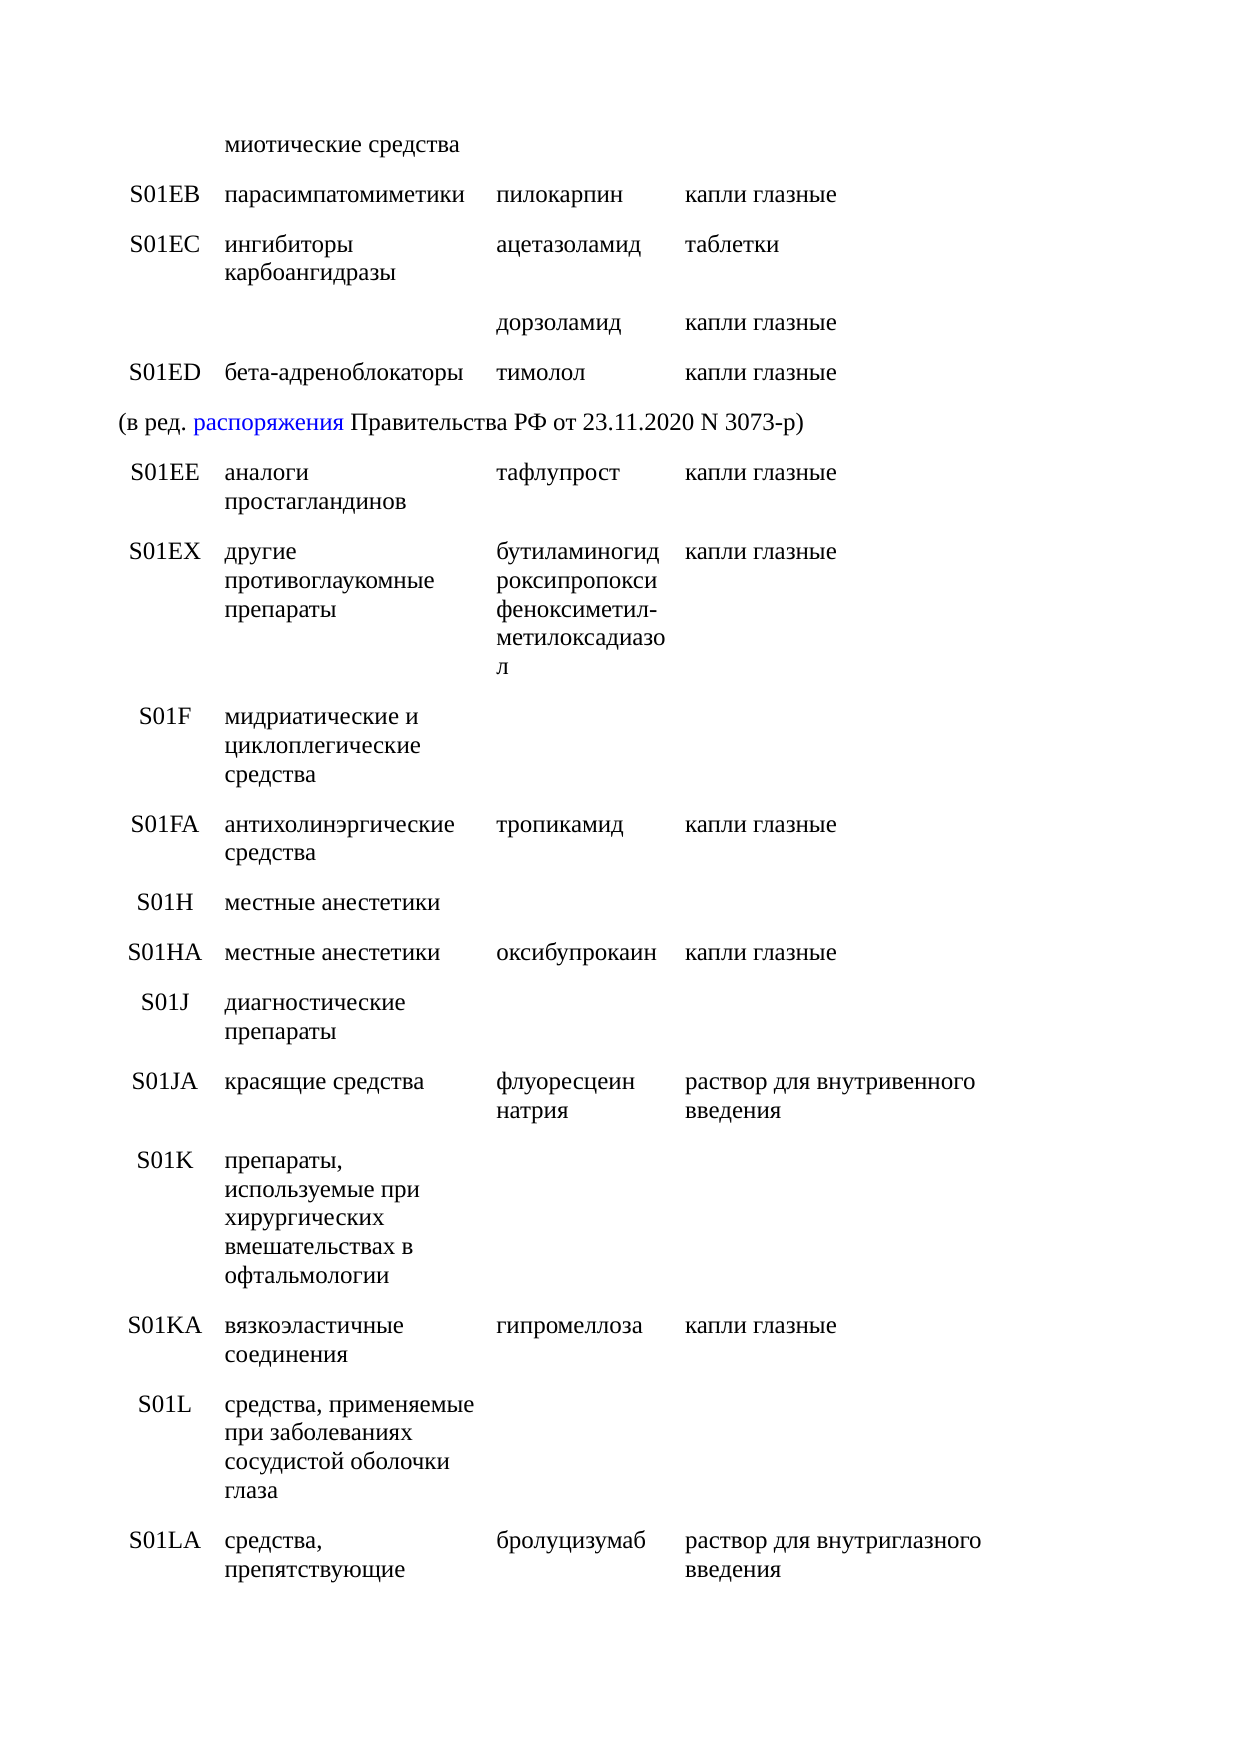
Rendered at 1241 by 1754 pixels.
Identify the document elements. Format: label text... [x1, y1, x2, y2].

table_cell [112, 118, 218, 168]
table_cell капли глазные [679, 798, 1056, 877]
table_cell S01LA [112, 1514, 218, 1593]
table_cell местные анестетики [218, 927, 489, 977]
table_cell [679, 118, 1056, 168]
table_cell капли глазные [679, 526, 1056, 691]
table_cell другие противоглаукомные препараты [218, 526, 489, 691]
table_cell [218, 297, 489, 347]
table_cell флуоресцеин натрия [490, 1056, 678, 1134]
table_cell [112, 297, 218, 347]
table_cell [490, 877, 678, 927]
table_cell [490, 1134, 678, 1299]
table_cell [490, 977, 678, 1056]
table_cell S01EC [112, 218, 218, 297]
table_cell гипромеллоза [490, 1299, 678, 1378]
table_cell S01K [112, 1134, 218, 1299]
table_cell S01ED [112, 347, 218, 397]
table_cell S01L [112, 1378, 218, 1514]
table_cell S01EX [112, 526, 218, 691]
table_cell тропикамид [490, 798, 678, 877]
table_cell капли глазные [679, 297, 1056, 347]
table_cell S01EB [112, 168, 218, 218]
table_cell тафлупрост [490, 447, 678, 526]
table_cell красящие средства [218, 1056, 489, 1134]
table_cell S01F [112, 691, 218, 798]
table_cell [679, 691, 1056, 798]
table_cell капли глазные [679, 927, 1056, 977]
table_cell [490, 118, 678, 168]
table_cell дорзоламид [490, 297, 678, 347]
table_cell средства, применяемые при заболеваниях сосудистой оболочки глаза [218, 1378, 489, 1514]
table_cell пилокарпин [490, 168, 678, 218]
table_cell S01J [112, 977, 218, 1056]
table_cell [679, 977, 1056, 1056]
table_cell диагностические препараты [218, 977, 489, 1056]
table_cell [490, 691, 678, 798]
table_cell S01JA [112, 1056, 218, 1134]
table_cell тимолол [490, 347, 678, 397]
table_cell парасимпатомиметики [218, 168, 489, 218]
table_cell [490, 1378, 678, 1514]
table_cell аналоги простагландинов [218, 447, 489, 526]
table_cell антихолинэргические средства [218, 798, 489, 877]
table_cell препараты, используемые при хирургических вмешательствах в офтальмологии [218, 1134, 489, 1299]
table_cell S01HA [112, 927, 218, 977]
table_cell (в ред. распоряжения Правительства РФ от 23.11.2020 N 3073-р) [112, 397, 1056, 447]
table_cell капли глазные [679, 1299, 1056, 1378]
table_cell S01EE [112, 447, 218, 526]
table_cell бролуцизумаб [490, 1514, 678, 1593]
table_cell S01KA [112, 1299, 218, 1378]
table_cell бета-адреноблокаторы [218, 347, 489, 397]
table_cell S01H [112, 877, 218, 927]
table_cell [679, 1134, 1056, 1299]
table_cell капли глазные [679, 168, 1056, 218]
table_cell капли глазные [679, 347, 1056, 397]
table_cell раствор для внутривенного введения [679, 1056, 1056, 1134]
table_cell таблетки [679, 218, 1056, 297]
table_cell ацетазоламид [490, 218, 678, 297]
table_cell капли глазные [679, 447, 1056, 526]
table_cell мидриатические и циклоплегические средства [218, 691, 489, 798]
table_cell раствор для внутриглазного введения [679, 1514, 1056, 1593]
table_cell местные анестетики [218, 877, 489, 927]
table_cell миотические средства [218, 118, 489, 168]
table_cell вязкоэластичные соединения [218, 1299, 489, 1378]
table_cell бутиламиногидроксипропоксифеноксиметил-метилоксадиазол [490, 526, 678, 691]
table_cell [679, 1378, 1056, 1514]
table_cell средства, препятствующие [218, 1514, 489, 1593]
table_cell S01FA [112, 798, 218, 877]
table_cell [679, 877, 1056, 927]
table_cell оксибупрокаин [490, 927, 678, 977]
table_cell ингибиторы карбоангидразы [218, 218, 489, 297]
